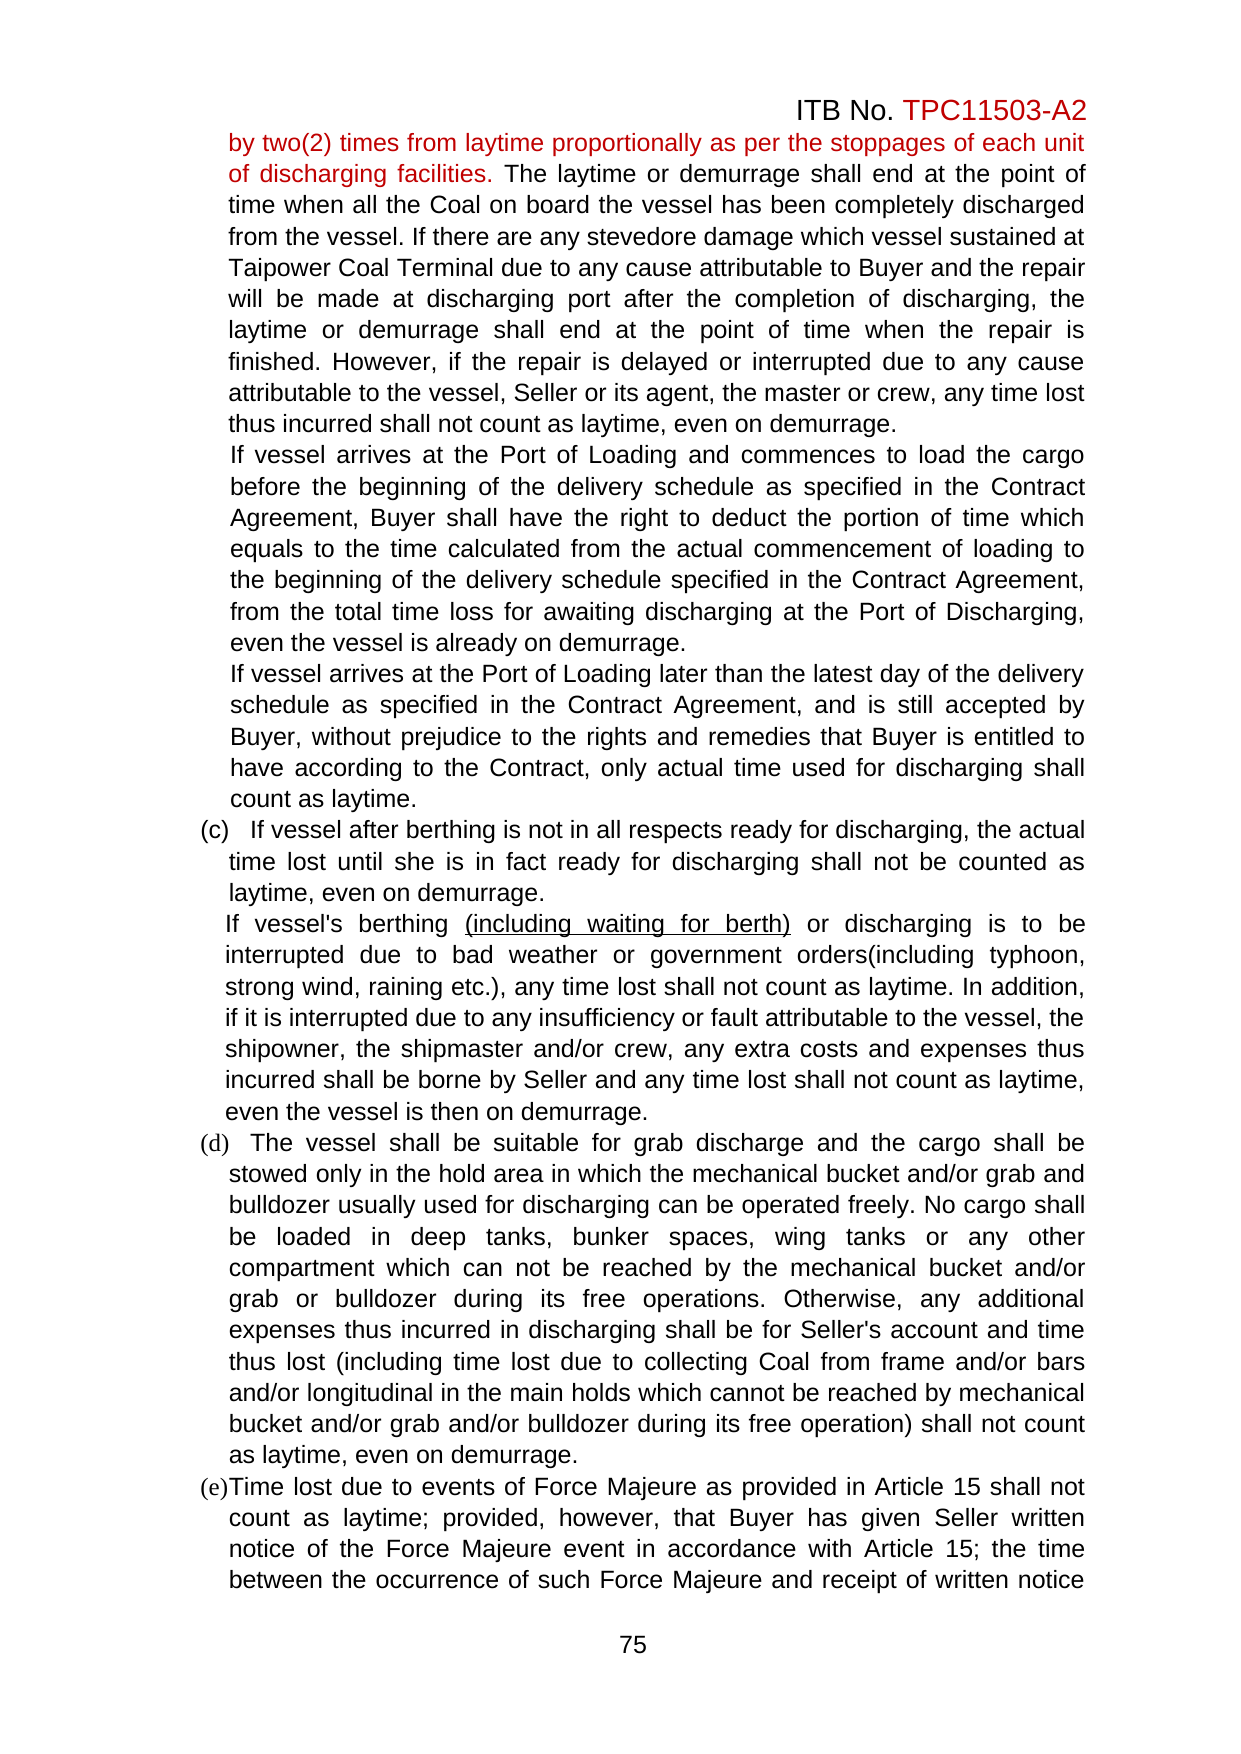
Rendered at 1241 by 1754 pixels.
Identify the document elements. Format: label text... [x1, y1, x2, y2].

text If vessel arrives at the Port of Loading and commences to load the cargo before the beginning of the delivery schedule as specified in the Contract Agreement, Buyer shall have the right to deduct the portion of time which equals to the time calculated from the actual commencement of loading to the beginning of the delivery schedule specified in the Contract Agreement, from the total time loss for awaiting discharging at the Port of Discharging, even the vessel is already on demurrage. [230, 439, 1086, 657]
list The vessel shall be suitable for grab discharge and the cargo shall be stowed only in the hold area in which the mechanical bucket and/or grab and bulldozer usually used for discharging can be operated freely. No cargo shall be loaded in deep tanks, bunker spaces, wing tanks or any other compartment which can not be reached by the mechanical bucket and/or grab or bulldozer during its free operations. Otherwise, any additional expenses thus incurred in discharging shall be for Seller's account and time thus lost (including time lost due to collecting Coal from frame and/or bars and/or longitudinal in the main holds which cannot be reached by mechanical bucket and/or grab and/or bulldozer during its free operation) shall not count as laytime, even on demurrage. [200, 1126, 1087, 1470]
text If vessel arrives at the Port of Loading later than the latest day of the delivery schedule as specified in the Contract Agreement, and is still accepted by Buyer, without prejudice to the rights and remedies that Buyer is entitled to have according to the Contract, only actual time used for discharging shall count as laytime. [230, 657, 1086, 814]
text If vessel's berthing (including waiting for berth) or discharging is to be interrupted due to bad weather or government orders(including typhoon, strong wind, raining etc.), any time lost shall not count as laytime. In addition, if it is interrupted due to any insufficiency or fault attributable to the vessel, the shipowner, the shipmaster and/or crew, any extra costs and expenses thus incurred shall be borne by Seller and any time lost shall not count as laytime, even the vessel is then on demurrage. [225, 907, 1086, 1126]
list by two(2) times from laytime proportionally as per the stoppages of each unit of discharging facilities. The laytime or demurrage shall end at the point of time when all the Coal on board the vessel has been completely discharged from the vessel. If there are any stevedore damage which vessel sustained at Taipower Coal Terminal due to any cause attributable to Buyer and the repair will be made at discharging port after the completion of discharging, the laytime or demurrage shall end at the point of time when the repair is finished. However, if the repair is delayed or interrupted due to any cause attributable to the vessel, Seller or its agent, the master or crew, any time lost thus incurred shall not count as laytime, even on demurrage. [200, 126, 1087, 439]
list Time lost due to events of Force Majeure as provided in Article 15 shall not count as laytime; provided, however, that Buyer has given Seller written notice of the Force Majeure event in accordance with Article 15; the time between the occurrence of such Force Majeure and receipt of written notice [200, 1470, 1087, 1595]
list If vessel after berthing is not in all respects ready for discharging, the actual time lost until she is in fact ready for discharging shall not be counted as laytime, even on demurrage. [200, 814, 1087, 907]
